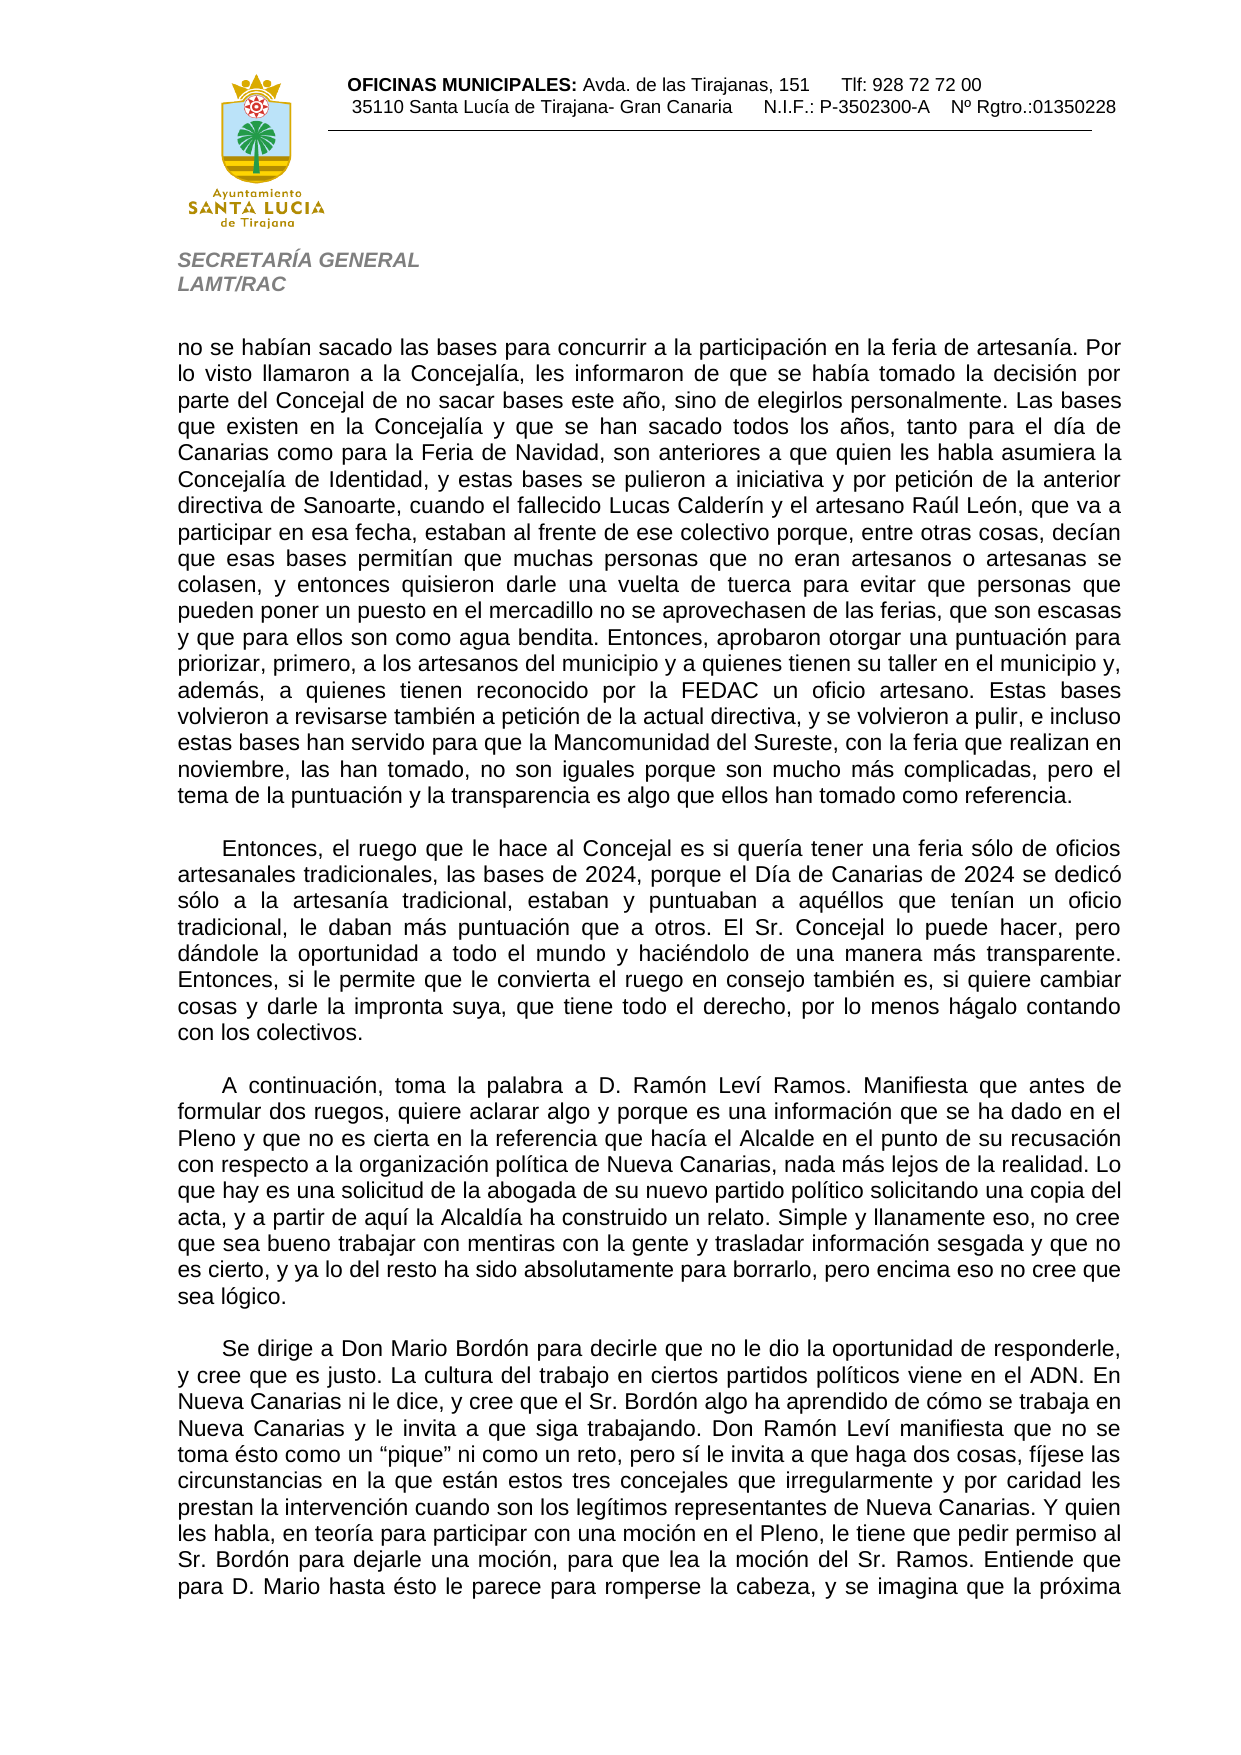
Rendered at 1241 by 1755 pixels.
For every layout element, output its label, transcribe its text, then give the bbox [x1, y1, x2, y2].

text Se dirige a Don Mario Bordón para decirle que no le dio la oportunidad de responderle, y cree que es justo. La cultura del trabajo en ciertos partidos políticos viene en el ADN. En Nueva Canarias ni le dice, y cree que el Sr. Bordón algo ha aprendido de cómo se trabaja en Nueva Canarias y le invita a que siga trabajando. Don Ramón Leví manifiesta que no se toma ésto como un “pique” ni como un reto, pero sí le invita a que haga dos cosas, fíjese las circunstancias en la que están estos tres concejales que irregularmente y por caridad les prestan la intervención cuando son los legítimos representantes de Nueva Canarias. Y quien les habla, en teoría para participar con una moción en el Pleno, le tiene que pedir permiso al Sr. Bordón para dejarle una moción, para que lea la moción del Sr. Ramos. Entiende que para D. Mario hasta ésto le parece para romperse la cabeza, y se imagina que la próxima [177, 1335, 1122, 1599]
text Entonces, el ruego que le hace al Concejal es si quería tener una feria sólo de oficios artesanales tradicionales, las bases de 2024, porque el Día de Canarias de 2024 se dedicó sólo a la artesanía tradicional, estaban y puntuaban a aquéllos que tenían un oficio tradicional, le daban más puntuación que a otros. El Sr. Concejal lo puede hacer, pero dándole la oportunidad a todo el mundo y haciéndolo de una manera más transparente. Entonces, si le permite que le convierta el ruego en consejo también es, si quiere cambiar cosas y darle la impronta suya, que tiene todo el derecho, por lo menos hágalo contando con los colectivos. [177, 835, 1122, 1046]
text A continuación, toma la palabra a D. Ramón Leví Ramos. Manifiesta que antes de formular dos ruegos, quiere aclarar algo y porque es una información que se ha dado en el Pleno y que no es cierta en la referencia que hacía el Alcalde en el punto de su recusación con respecto a la organización política de Nueva Canarias, nada más lejos de la realidad. Lo que hay es una solicitud de la abogada de su nuevo partido político solicitando una copia del acta, y a partir de aquí la Alcaldía ha construido un relato. Simple y llanamente eso, no cree que sea bueno trabajar con mentiras con la gente y trasladar información sesgada y que no es cierto, y ya lo del resto ha sido absolutamente para borrarlo, pero encima eso no cree que sea lógico. [177, 1072, 1122, 1309]
text no se habían sacado las bases para concurrir a la participación en la feria de artesanía. Por lo visto llamaron a la Concejalía, les informaron de que se había tomado la decisión por parte del Concejal de no sacar bases este año, sino de elegirlos personalmente. Las bases que existen en la Concejalía y que se han sacado todos los años, tanto para el día de Canarias como para la Feria de Navidad, son anteriores a que quien les habla asumiera la Concejalía de Identidad, y estas bases se pulieron a iniciativa y por petición de la anterior directiva de Sanoarte, cuando el fallecido Lucas Calderín y el artesano Raúl León, que va a participar en esa fecha, estaban al frente de ese colectivo porque, entre otras cosas, decían que esas bases permitían que muchas personas que no eran artesanos o artesanas se colasen, y entonces quisieron darle una vuelta de tuerca para evitar que personas que pueden poner un puesto en el mercadillo no se aprovechasen de las ferias, que son escasas y que para ellos son como agua bendita. Entonces, aprobaron otorgar una puntuación para priorizar, primero, a los artesanos del municipio y a quienes tienen su taller en el municipio y, además, a quienes tienen reconocido por la FEDAC un oficio artesano. Estas bases volvieron a revisarse también a petición de la actual directiva, y se volvieron a pulir, e incluso estas bases han servido para que la Mancomunidad del Sureste, con la feria que realizan en noviembre, las han tomado, no son iguales porque son mucho más complicadas, pero el tema de la puntuación y la transparencia es algo que ellos han tomado como referencia. [177, 334, 1122, 808]
